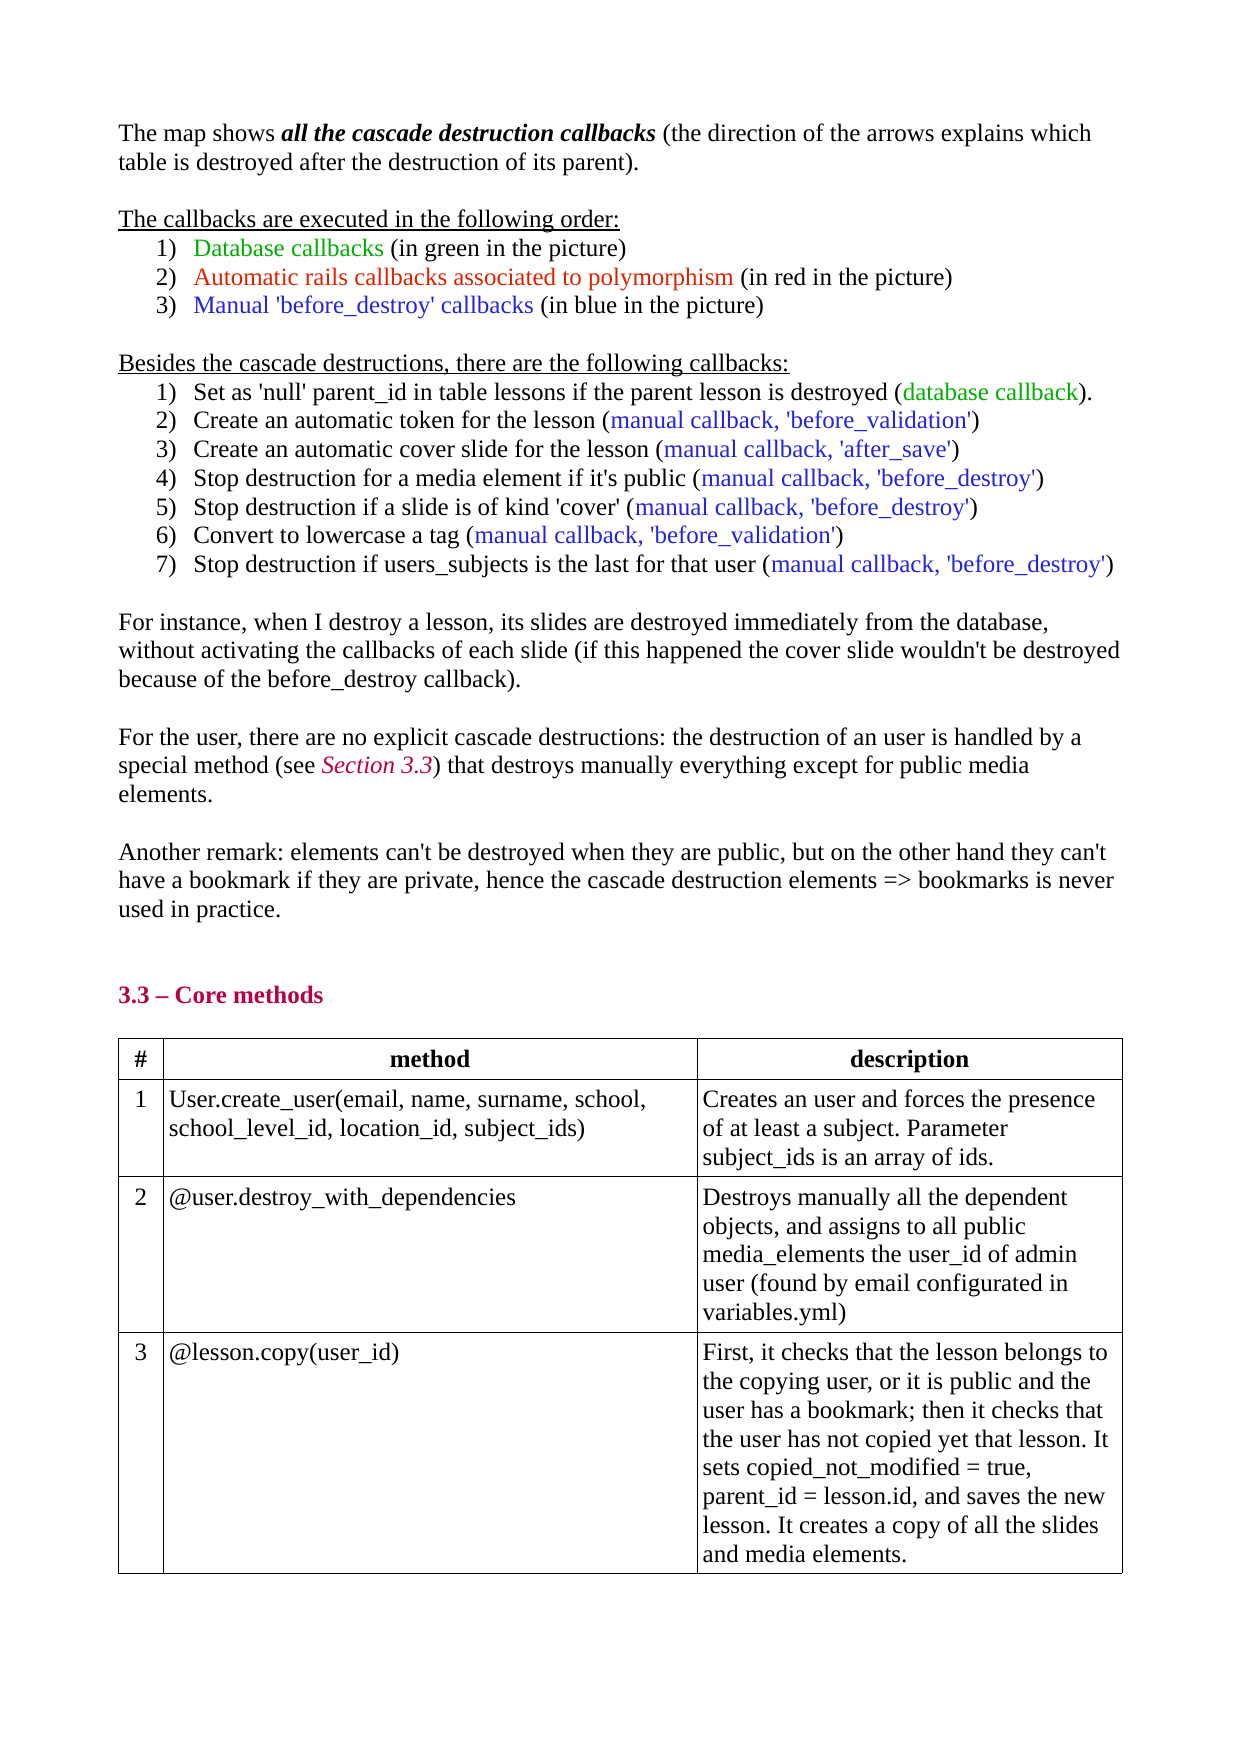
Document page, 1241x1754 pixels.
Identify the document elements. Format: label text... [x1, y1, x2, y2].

table_header description [698, 1039, 1122, 1078]
table_cell @lesson.copy(user_id) [164, 1333, 697, 1573]
table_cell 2 [119, 1177, 163, 1332]
text Besides the cascade destructions, there are the following callbacks: [118, 348, 1122, 377]
text For instance, when I destroy a lesson, its slides are destroyed immediately from the database, without activating the callbacks of each slide (if this happened the cover slide wouldn't be destroyed because of the before_destroy callback). [118, 607, 1122, 693]
table_cell 3 [119, 1333, 163, 1573]
table_cell Destroys manually all the dependent objects, and assigns to all public media_elements the user_id of admin user (found by email configurated in variables.yml) [698, 1177, 1122, 1332]
text Another remark: elements can't be destroyed when they are public, but on the other hand they can't have a bookmark if they are private, hence the cascade destruction elements => bookmarks is never used in practice. [118, 837, 1122, 923]
list Convert to lowercase a tag (manual callback, 'before_validation') [156, 521, 1122, 549]
text 3.3 – Core methods [118, 981, 1122, 1009]
list Automatic rails callbacks associated to polymorphism (in red in the picture) [156, 262, 1122, 291]
list Stop destruction if a slide is of kind 'cover' (manual callback, 'before_destroy') [156, 492, 1122, 521]
list Stop destruction if users_subjects is the last for that user (manual callback, 'before_destroy') [156, 549, 1122, 578]
list Database callbacks (in green in the picture) [156, 233, 1122, 262]
list Manual 'before_destroy' callbacks (in blue in the picture) [156, 291, 1122, 319]
text For the user, there are no explicit cascade destructions: the destruction of an user is handled by a special method (see Section 3.3) that destroys manually everything except for public media elements. [118, 722, 1122, 808]
table_cell First, it checks that the lesson belongs to the copying user, or it is public and the user has a bookmark; then it checks that the user has not copied yet that lesson. It sets copied_not_modified = true, parent_id = lesson.id, and saves the new lesson. It creates a copy of all the slides and media elements. [698, 1333, 1122, 1573]
list Set as 'null' parent_id in table lessons if the parent lesson is destroyed (database callback). [156, 377, 1122, 406]
text The map shows all the cascade destruction callbacks (the direction of the arrows explains which table is destroyed after the destruction of its parent). [118, 118, 1122, 176]
table_cell @user.destroy_with_dependencies [164, 1177, 697, 1332]
text The callbacks are executed in the following order: [118, 204, 1122, 233]
list Create an automatic cover slide for the lesson (manual callback, 'after_save') [156, 434, 1122, 463]
table_cell 1 [119, 1080, 163, 1176]
list Create an automatic token for the lesson (manual callback, 'before_validation') [156, 406, 1122, 434]
table_cell Creates an user and forces the presence of at least a subject. Parameter subject_ids is an array of ids. [698, 1080, 1122, 1176]
list Stop destruction for a media element if it's public (manual callback, 'before_destroy') [156, 463, 1122, 492]
table_header # [119, 1039, 163, 1078]
table_header method [164, 1039, 697, 1078]
table_cell User.create_user(email, name, surname, school, school_level_id, location_id, subject_ids) [164, 1080, 697, 1176]
